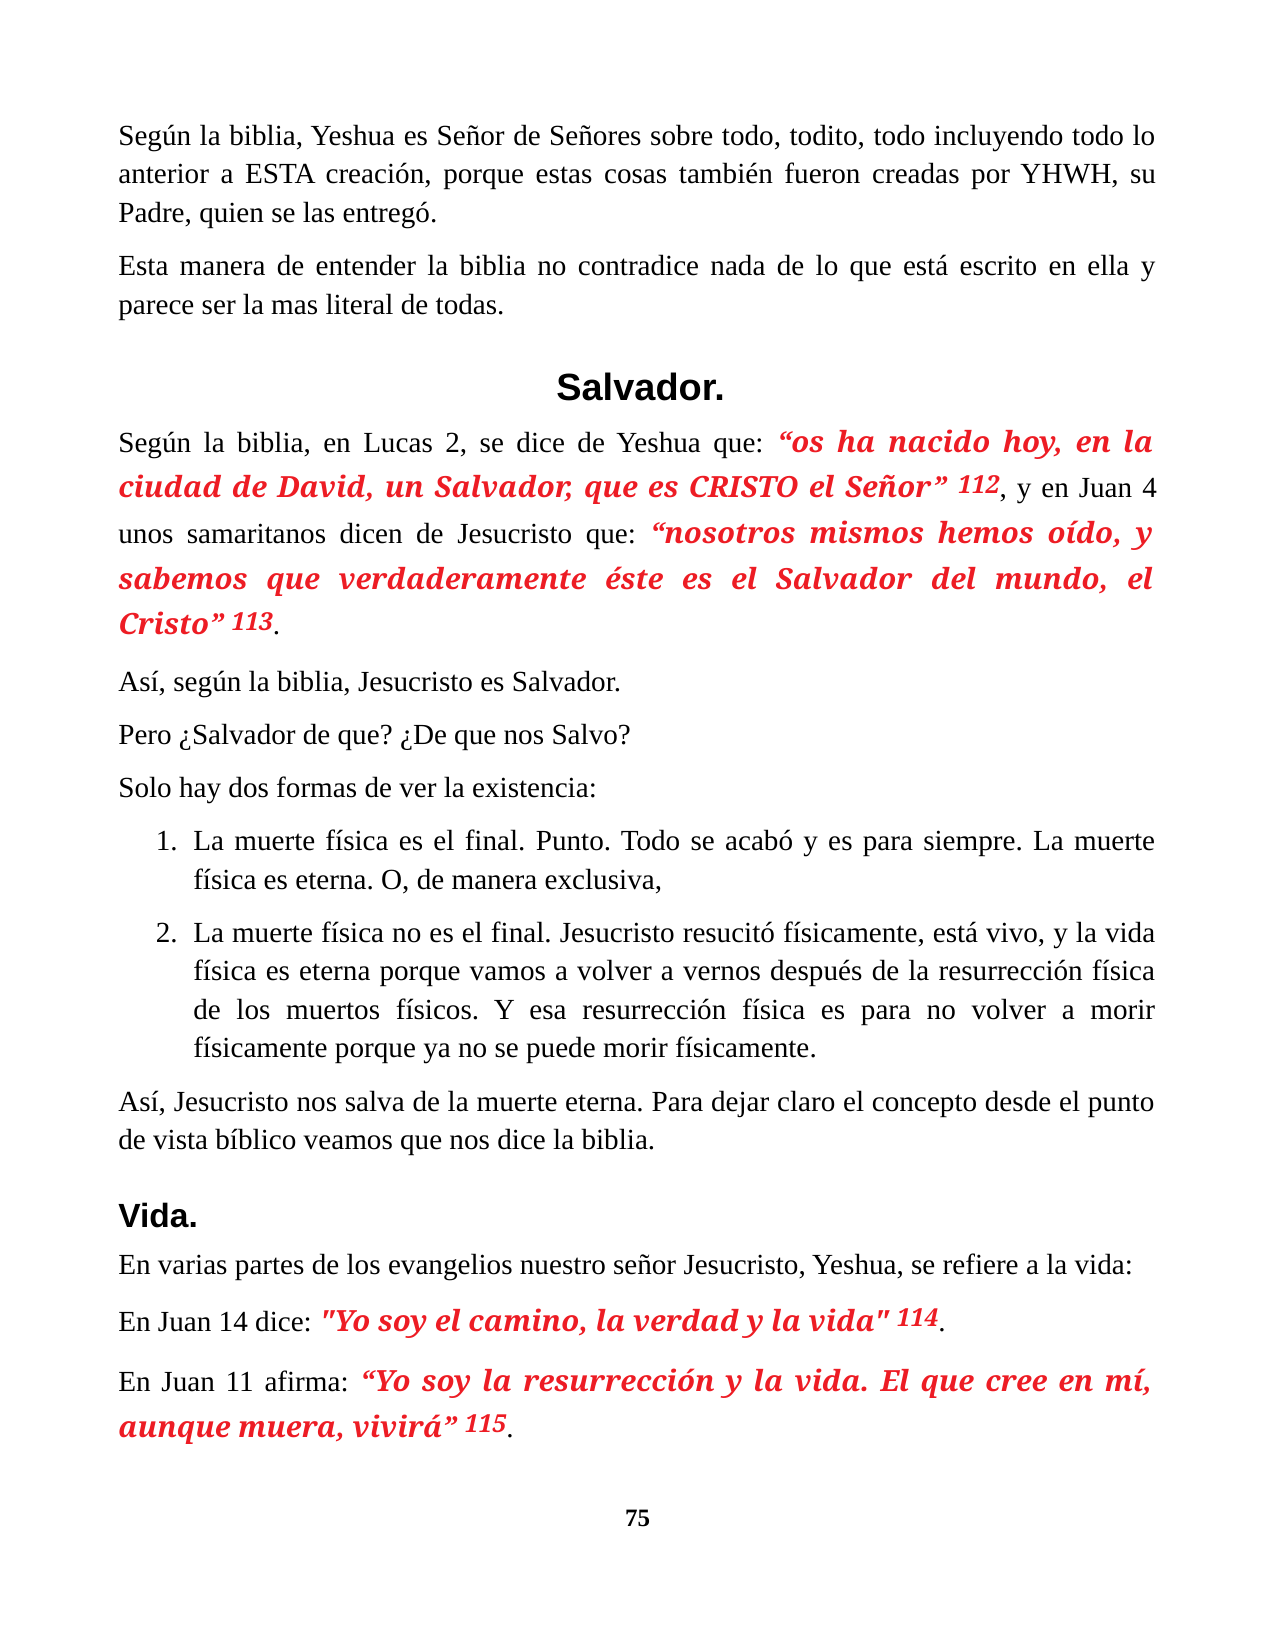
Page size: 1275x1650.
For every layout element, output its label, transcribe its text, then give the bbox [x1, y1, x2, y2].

list La muerte física no es el final. Jesucristo resucitó físicamente, está vivo, y la vida física es eterna porque vamos a volver a vernos después de la resurrección física de los muertos físicos. Y esa resurrección física es para no volver a morir físicamente porque ya no se puede morir físicamente. [156, 915, 1157, 1064]
text Así, según la biblia, Jesucristo es Salvador. [118, 664, 1157, 697]
text Así, Jesucristo nos salva de la muerte eterna. Para dejar claro el concepto desde el punto de vista bíblico veamos que nos dice la biblia. [118, 1084, 1157, 1156]
text En varias partes de los evangelios nuestro señor Jesucristo, Yeshua, se refiere a la vida: [118, 1247, 1157, 1281]
text Solo hay dos formas de ver la existencia: [118, 770, 1157, 804]
text Pero ¿Salvador de que? ¿De que nos Salvo? [118, 717, 1157, 751]
text En Juan 11 afirma: “Yo soy la resurrección y la vida. El que cree en mí, aunque muera, vivirá” . [118, 1361, 1157, 1446]
text Según la biblia, Yeshua es Señor de Señores sobre todo, todito, todo incluyendo todo lo anterior a ESTA creación, porque estas cosas también fueron creadas por YHWH, su Padre, quien se las entregó. [118, 118, 1157, 229]
subtitle Vida. [118, 1196, 1157, 1235]
text Según la biblia, en Lucas 2, se dice de Yeshua que: “os ha nacido hoy, en la ciudad de David, un Salvador, que es CRISTO el Señor” , y en Juan 4 unos samaritanos dicen de Jesucristo que: “nosotros mismos hemos oído, y sabemos que verdaderamente éste es el Salvador del mundo, el Cristo” . [118, 421, 1157, 643]
text Esta manera de entender la biblia no contradice nada de lo que está escrito en ella y parece ser la mas literal de todas. [118, 248, 1157, 320]
subtitle Salvador. [124, 365, 1157, 409]
text En Juan 14 dice: "Yo soy el camino, la verdad y la vida" . [118, 1300, 1157, 1340]
list La muerte física es el final. Punto. Todo se acabó y es para siempre. La muerte física es eterna. O, de manera exclusiva, [156, 823, 1157, 895]
